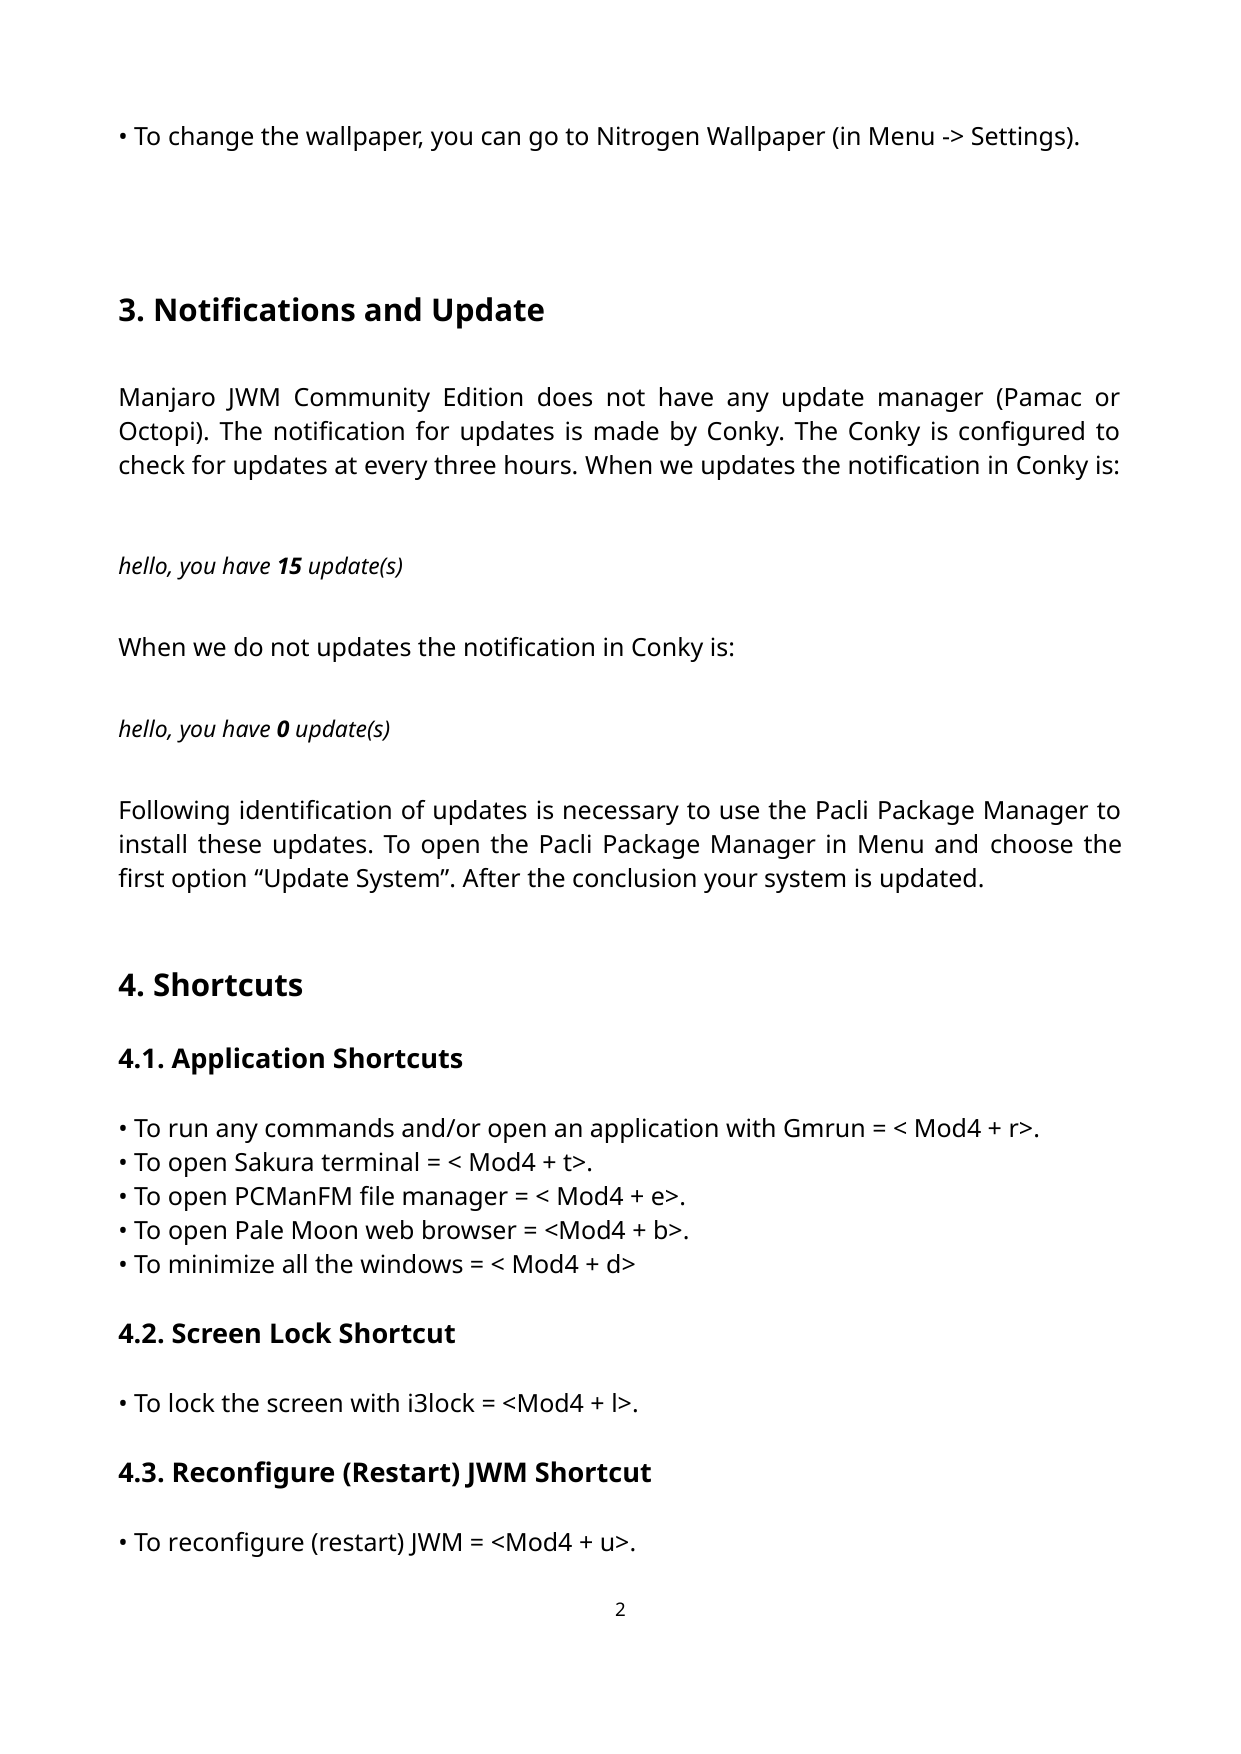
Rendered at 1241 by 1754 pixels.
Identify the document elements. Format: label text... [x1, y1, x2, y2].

text Following identification of updates is necessary to use the Pacli Package Manager to install these updates. To open the Pacli Package Manager in Menu and choose the first option “Update System”. After the conclusion your system is updated. [118, 758, 1122, 895]
text • To lock the screen with i3lock = <Mod4 + l>. [118, 1386, 1122, 1420]
text Manjaro JWM Community Edition does not have any update manager (Pamac or Octopi). The notification for updates is made by Conky. The Conky is configured to check for updates at every three hours. When we updates the notification in Conky is: hello, you have 15 update(s) [118, 380, 1122, 581]
text • To minimize all the windows = < Mod4 + d> [118, 1247, 1122, 1281]
text • To open Sakura terminal = < Mod4 + t>. [118, 1144, 1122, 1178]
text • To run any commands and/or open an application with Gmrun = < Mod4 + r>. [118, 1110, 1122, 1144]
subtitle 4. Shortcuts [118, 963, 1122, 1005]
subtitle 4.2. Screen Lock Shortcut [118, 1315, 1122, 1352]
text • To reconfigure (restart) JWM = <Mod4 + u>. [118, 1525, 1122, 1559]
text • To change the wallpaper, you can go to Nitrogen Wallpaper (in Menu -> Settings). [118, 118, 1122, 152]
text • To open PCManFM file manager = < Mod4 + e>. [118, 1178, 1122, 1213]
subtitle 4.1. Application Shortcuts [118, 1039, 1122, 1076]
text hello, you have 0 update(s) [118, 678, 1122, 744]
text • To open Pale Moon web browser = <Mod4 + b>. [118, 1213, 1122, 1247]
subtitle 4.3. Reconfigure (Restart) JWM Shortcut [118, 1454, 1122, 1491]
subtitle 3. Notifications and Update [118, 288, 1122, 331]
text When we do not updates the notification in Conky is: [118, 596, 1122, 664]
